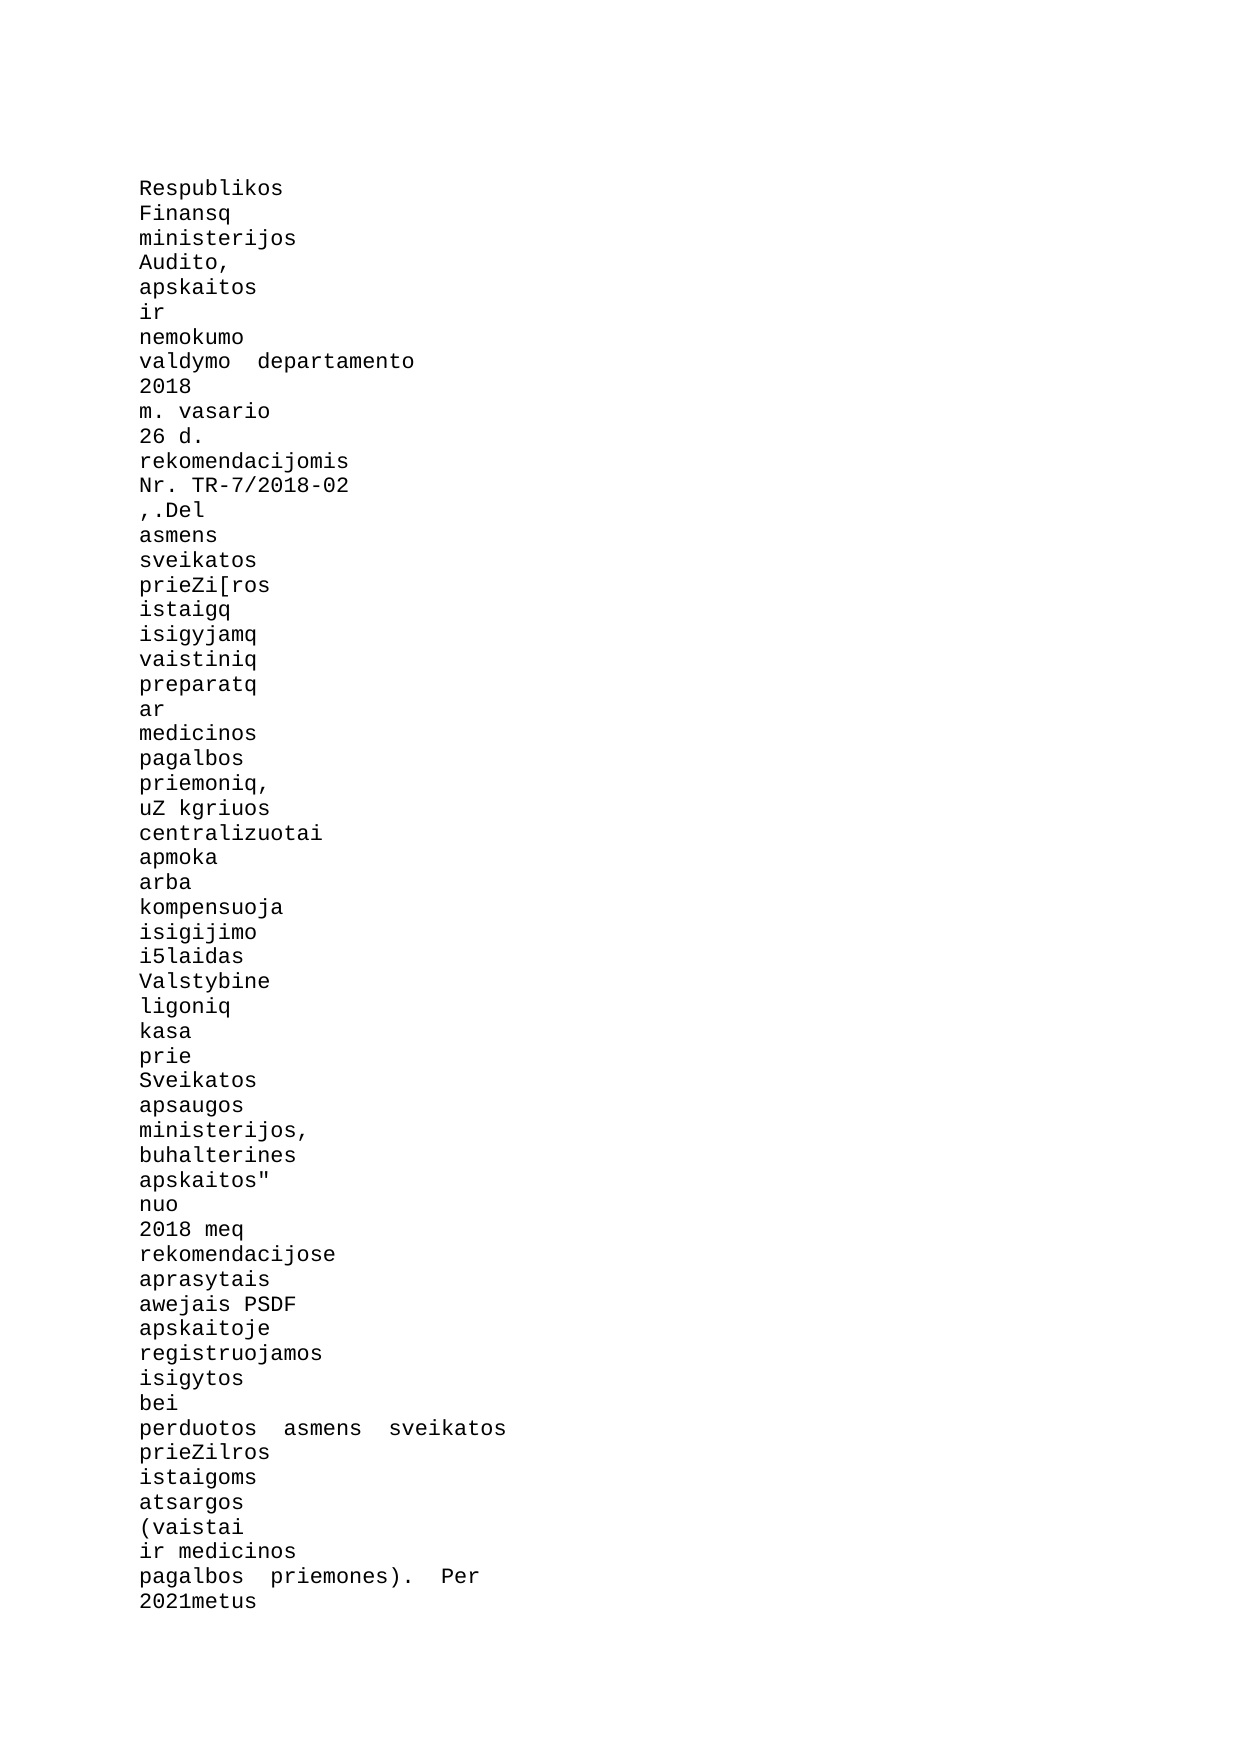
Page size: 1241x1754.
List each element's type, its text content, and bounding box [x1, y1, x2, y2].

text aprasytais [139, 1268, 1101, 1293]
text bei [139, 1392, 1101, 1417]
text apskaitoje [139, 1318, 1101, 1342]
text ministerijos [139, 227, 1101, 252]
text awejais PSDF [139, 1293, 1101, 1318]
text uZ kgriuos [139, 797, 1101, 822]
text rekomendacijose [139, 1243, 1101, 1268]
text nuo [139, 1194, 1101, 1218]
text Audito, [139, 252, 1101, 276]
text prieZi[ros [139, 574, 1101, 599]
text prieZilros [139, 1442, 1101, 1466]
text vaistiniq [139, 648, 1101, 673]
text Respublikos [139, 177, 1101, 202]
text apskaitos [139, 276, 1101, 301]
text 2018 meq [139, 1218, 1101, 1243]
text preparatq [139, 673, 1101, 698]
text isigytos [139, 1367, 1101, 1392]
text apskaitos" [139, 1169, 1101, 1194]
text ir [139, 301, 1101, 326]
text ar [139, 698, 1101, 723]
text valdymo departamento [139, 351, 1101, 376]
text Valstybine [139, 971, 1101, 995]
text asmens [139, 524, 1101, 549]
text buhalterines [139, 1144, 1101, 1169]
text (vaistai [139, 1516, 1101, 1541]
text perduotos asmens sveikatos [139, 1417, 1101, 1442]
text Nr. TR-7/2018-02 [139, 475, 1101, 499]
text pagalbos priemones). Per [139, 1566, 1101, 1590]
text m. vasario [139, 400, 1101, 425]
text istaigoms [139, 1466, 1101, 1491]
text kasa [139, 1020, 1101, 1045]
text 2021metus [139, 1590, 1101, 1615]
text ligoniq [139, 995, 1101, 1020]
text Sveikatos [139, 1070, 1101, 1094]
text sveikatos [139, 549, 1101, 574]
text rekomendacijomis [139, 450, 1101, 475]
text pagalbos [139, 747, 1101, 772]
text ,.Del [139, 499, 1101, 524]
text ir medicinos [139, 1541, 1101, 1566]
text Finansq [139, 202, 1101, 227]
text istaigq [139, 599, 1101, 623]
text registruojamos [139, 1342, 1101, 1367]
text i5laidas [139, 946, 1101, 971]
text isigyjamq [139, 623, 1101, 648]
text atsargos [139, 1491, 1101, 1516]
text isigijimo [139, 921, 1101, 946]
text kompensuoja [139, 896, 1101, 921]
text 2018 [139, 376, 1101, 400]
text medicinos [139, 723, 1101, 747]
text nemokumo [139, 326, 1101, 351]
text 26 d. [139, 425, 1101, 450]
text apsaugos [139, 1094, 1101, 1119]
text arba [139, 871, 1101, 896]
text centralizuotai [139, 822, 1101, 847]
text priemoniq, [139, 772, 1101, 797]
text ministerijos, [139, 1119, 1101, 1144]
text prie [139, 1045, 1101, 1070]
text apmoka [139, 847, 1101, 871]
